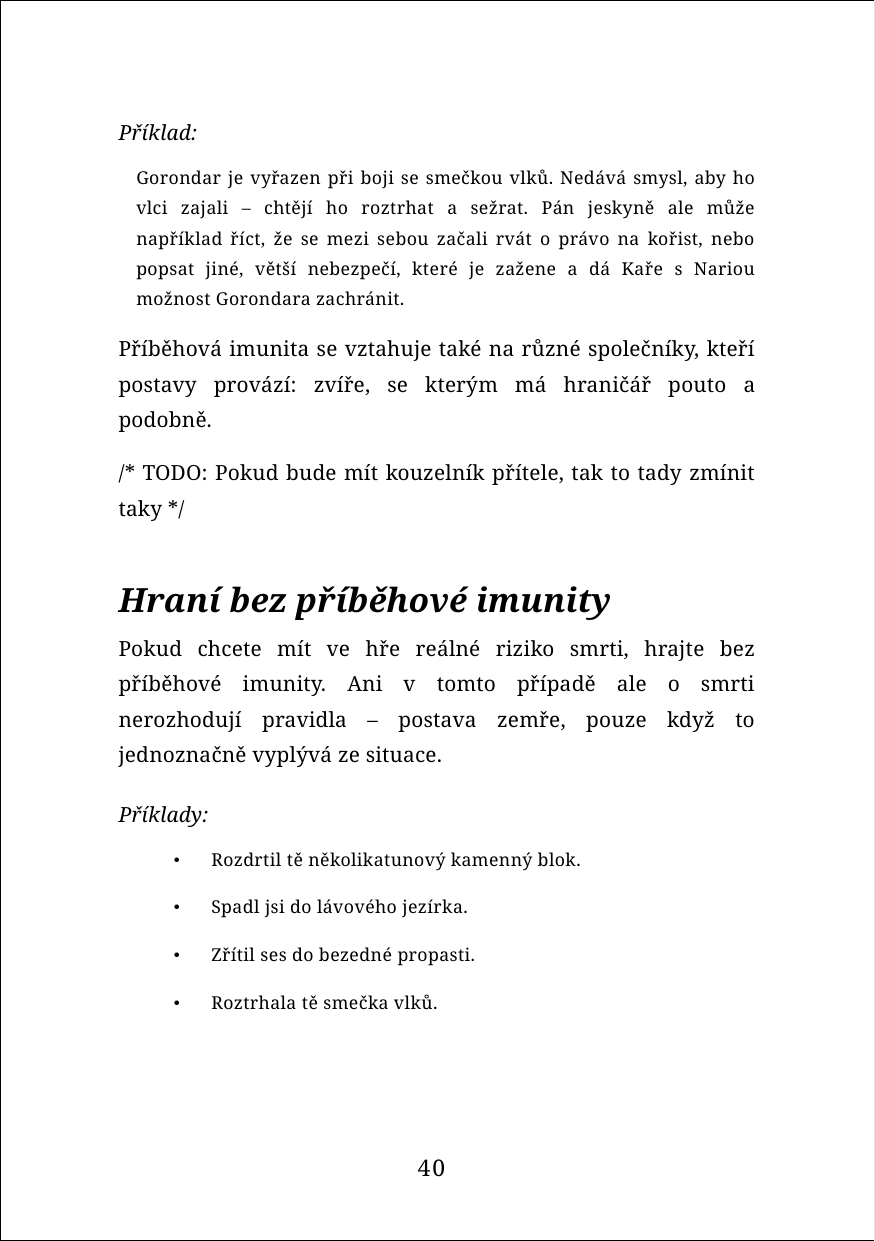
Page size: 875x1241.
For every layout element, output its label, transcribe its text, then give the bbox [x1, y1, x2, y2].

text Gorondar je vyřazen při boji se smečkou vlků. Nedává smysl, aby ho vlci zajali – chtějí ho roztrhat a sežrat. Pán jeskyně ale může například říct, že se mezi sebou začali rvát o právo na kořist, nebo popsat jiné, větší nebezpečí, které je zažene a dá Kaře s Nariou možnost Gorondara zachránit. [136, 166, 756, 311]
subtitle Hraní bez příběhové imunity [118, 577, 756, 622]
text Pokud chcete mít ve hře reálné riziko smrti, hrajte bez příběhové imunity. Ani v tomto případě ale o smrti nerozhodují pravidla – postava zemře, pouze když to jednoznačně vyplývá ze situace. [118, 634, 756, 769]
list Zřítil ses do bezedné propasti. [173, 943, 756, 967]
list Roztrhala tě smečka vlků. [173, 991, 756, 1015]
text Příklad: [118, 118, 756, 147]
text Příklady: [118, 800, 756, 828]
list Spadl jsi do lávového jezírka. [173, 895, 756, 919]
list Rozdrtil tě několikatunový kamenný blok. [173, 847, 756, 871]
text /* TODO: Pokud bude mít kouzelník přítele, tak to tady zmínit taky */ [118, 458, 756, 522]
text Příběhová imunita se vztahuje také na různé společníky, kteří postavy provází: zvíře, se kterým má hraničář pouto a podobně. [118, 334, 756, 434]
